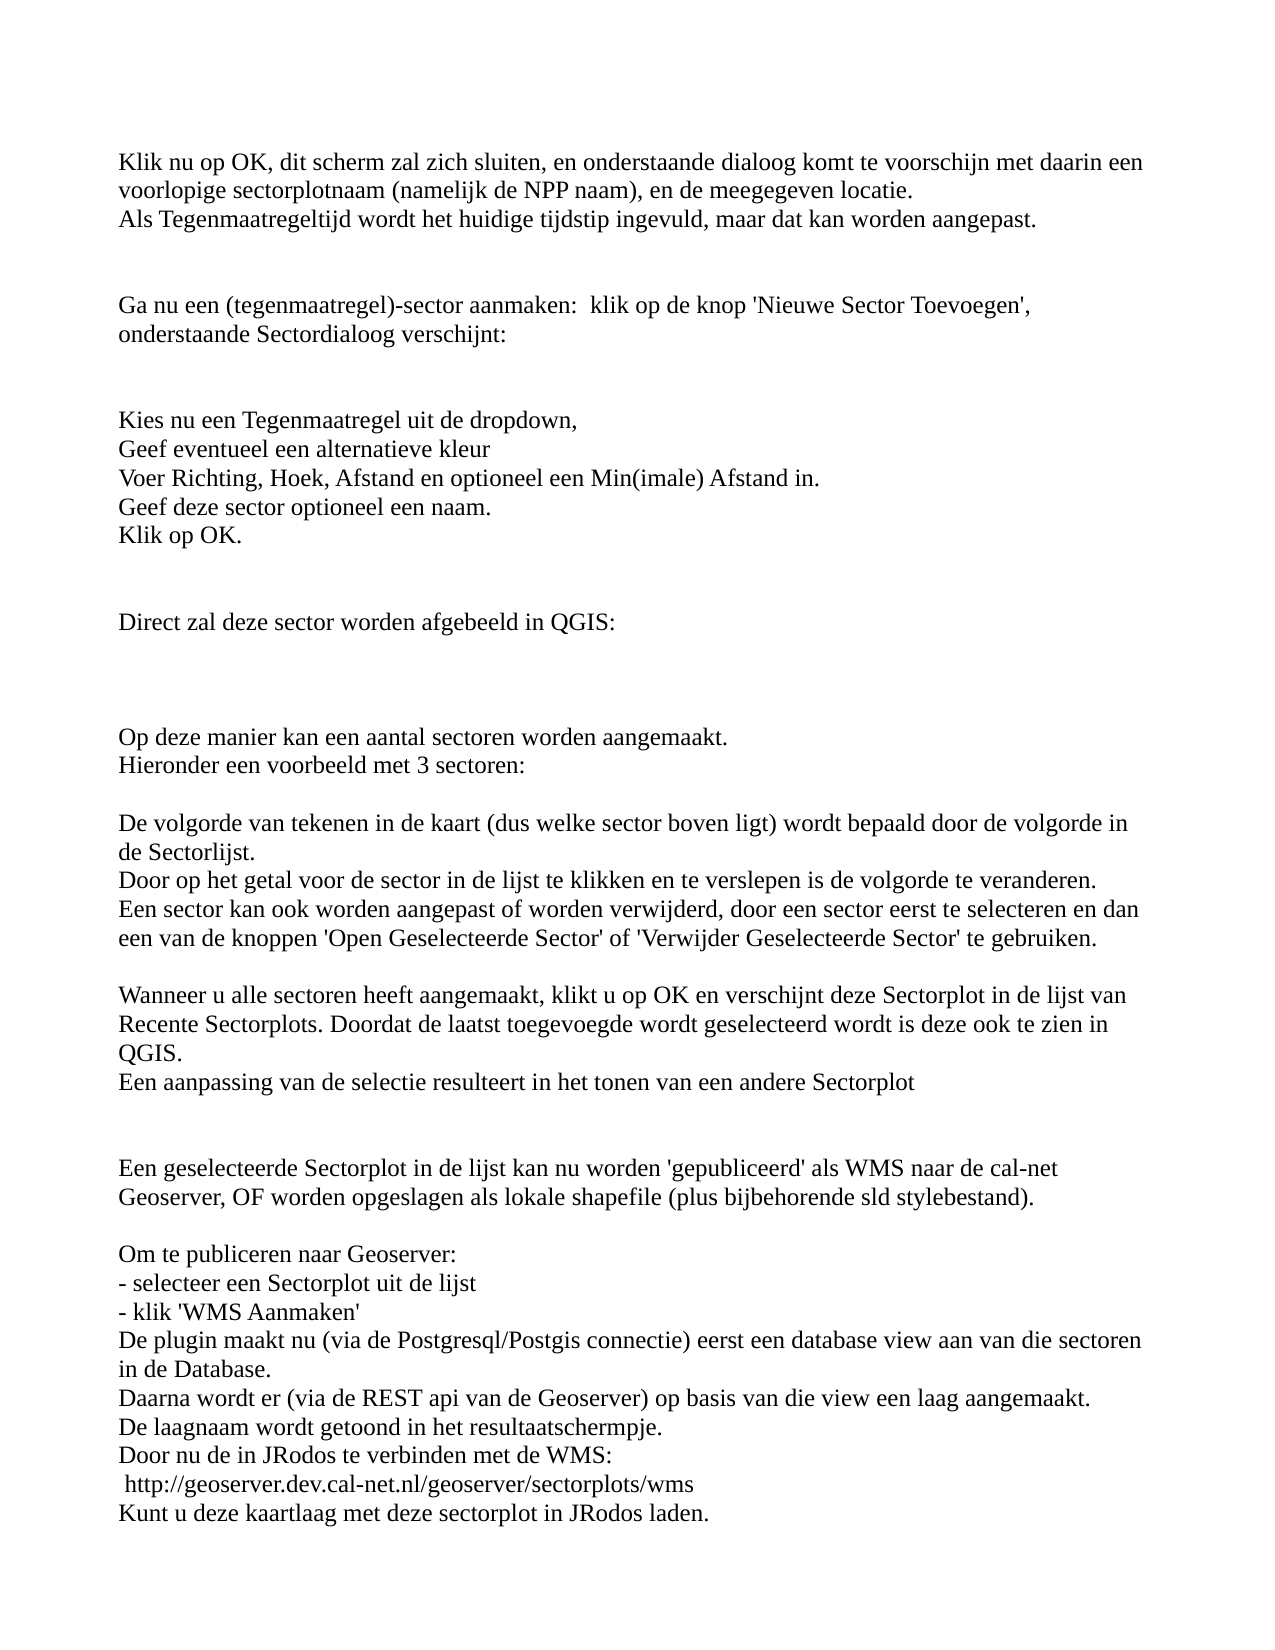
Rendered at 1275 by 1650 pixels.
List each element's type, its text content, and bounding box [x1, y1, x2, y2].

text Wanneer u alle sectoren heeft aangemaakt, klikt u op OK en verschijnt deze Sectorplot in de lijst van Recente Sectorplots. Doordat de laatst toegevoegde wordt geselecteerd wordt is deze ook te zien in QGIS. [118, 981, 1157, 1067]
text Ga nu een (tegenmaatregel)-sector aanmaken: klik op de knop 'Nieuwe Sector Toevoegen', onderstaande Sectordialoog verschijnt: [118, 291, 1157, 348]
text Om te publiceren naar Geoserver: [118, 1239, 1157, 1268]
text - klik 'WMS Aanmaken' [118, 1297, 1157, 1326]
text De laagnaam wordt getoond in het resultaatschermpje. [118, 1412, 1157, 1441]
text Door op het getal voor de sector in de lijst te klikken en te verslepen is de volgorde te veranderen. [118, 866, 1157, 894]
text De volgorde van tekenen in de kaart (dus welke sector boven ligt) wordt bepaald door de volgorde in de Sectorlijst. [118, 808, 1157, 866]
text Geef eventueel een alternatieve kleur [118, 434, 1157, 463]
text Klik nu op OK, dit scherm zal zich sluiten, en onderstaande dialoog komt te voorschijn met daarin een voorlopige sectorplotnaam (namelijk de NPP naam), en de meegegeven locatie. [118, 147, 1157, 204]
text Geef deze sector optioneel een naam. [118, 492, 1157, 521]
text Direct zal deze sector worden afgebeeld in QGIS: [118, 607, 1157, 636]
text Als Tegenmaatregeltijd wordt het huidige tijdstip ingevuld, maar dat kan worden aangepast. [118, 204, 1157, 233]
text Kunt u deze kaartlaag met deze sectorplot in JRodos laden. [118, 1498, 1157, 1527]
text - selecteer een Sectorplot uit de lijst [118, 1268, 1157, 1297]
text Een geselecteerde Sectorplot in de lijst kan nu worden 'gepubliceerd' als WMS naar de cal-net Geoserver, OF worden opgeslagen als lokale shapefile (plus bijbehorende sld stylebestand). [118, 1153, 1157, 1211]
text Klik op OK. [118, 521, 1157, 549]
text Hieronder een voorbeeld met 3 sectoren: [118, 751, 1157, 779]
text Voer Richting, Hoek, Afstand en optioneel een Min(imale) Afstand in. [118, 463, 1157, 492]
text Een aanpassing van de selectie resulteert in het tonen van een andere Sectorplot [118, 1067, 1157, 1096]
text Door nu de in JRodos te verbinden met de WMS: [118, 1441, 1157, 1469]
text Kies nu een Tegenmaatregel uit de dropdown, [118, 406, 1157, 434]
text De plugin maakt nu (via de Postgresql/Postgis connectie) eerst een database view aan van die sectoren in de Database. Daarna wordt er (via de REST api van de Geoserver) op basis van die view een laag aangemaakt. [118, 1326, 1157, 1412]
text Een sector kan ook worden aangepast of worden verwijderd, door een sector eerst te selecteren en dan een van de knoppen 'Open Geselecteerde Sector' of 'Verwijder Geselecteerde Sector' te gebruiken. [118, 894, 1157, 952]
text Op deze manier kan een aantal sectoren worden aangemaakt. [118, 722, 1157, 751]
text http://geoserver.dev.cal-net.nl/geoserver/sectorplots/wms [118, 1469, 1157, 1498]
